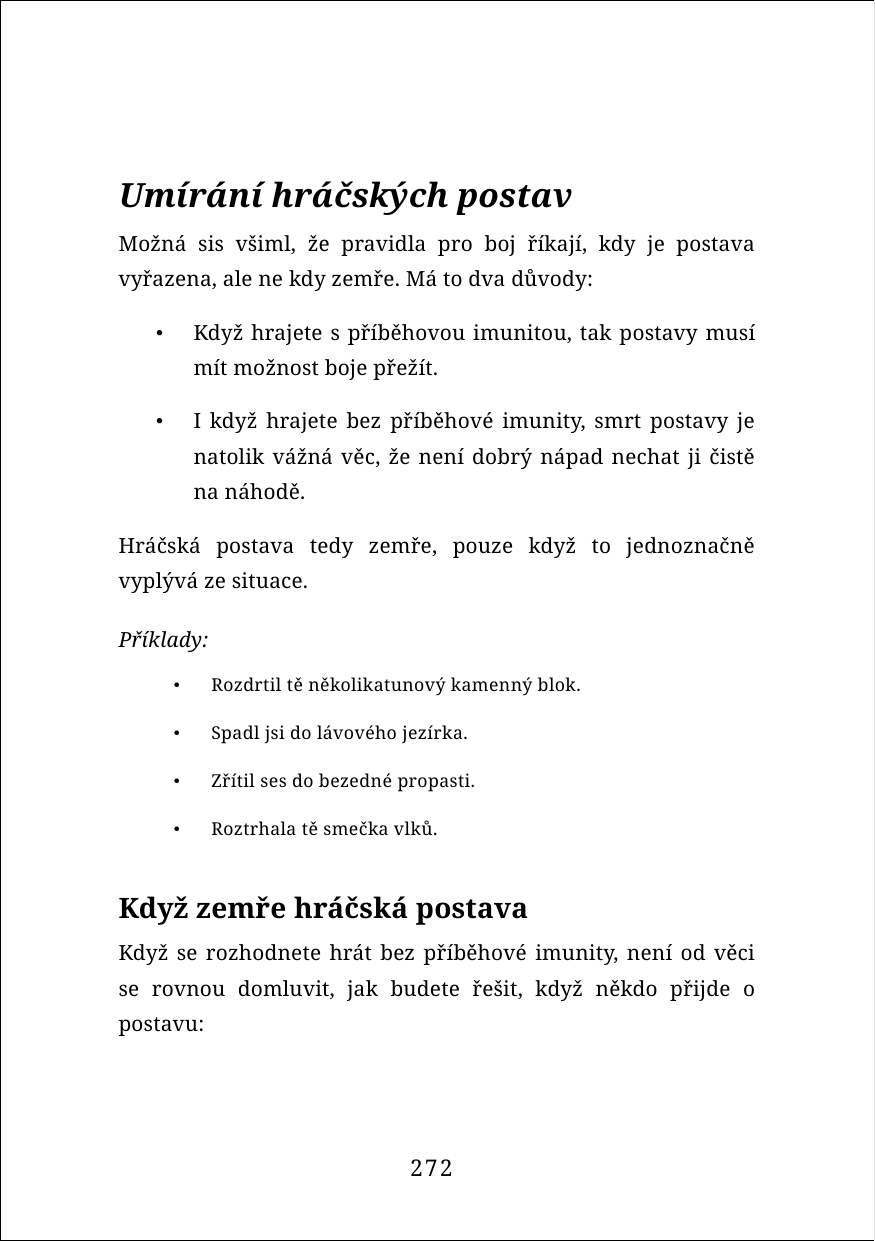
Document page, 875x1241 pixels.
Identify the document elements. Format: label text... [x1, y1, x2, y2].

list Spadl jsi do lávového jezírka. [173, 721, 756, 745]
list Rozdrtil tě několikatunový kamenný blok. [173, 673, 756, 697]
text Příklady: [118, 625, 756, 654]
list I když hrajete bez příběhové imunity, smrt postavy je natolik vážná věc, že není dobrý nápad nechat ji čistě na náhodě. [156, 406, 756, 506]
subtitle Když zemře hráčská postava [118, 888, 756, 926]
text Když se rozhodnete hrát bez příběhové imunity, není od věci se rovnou domluvit, jak budete řešit, když někdo přijde o postavu: [118, 938, 756, 1038]
list Když hrajete s příběhovou imunitou, tak postavy musí mít možnost boje přežít. [156, 318, 756, 382]
text Hráčská postava tedy zemře, pouze když to jednoznačně vyplývá ze situace. [118, 531, 756, 595]
text Možná sis všiml, že pravidla pro boj říkají, kdy je postava vyřazena, ale ne kdy zemře. Má to dva důvody: [118, 229, 756, 293]
subtitle Umírání hráčských postav [118, 172, 756, 217]
list Roztrhala tě smečka vlků. [173, 816, 756, 841]
list Zřítil ses do bezedné propasti. [173, 768, 756, 793]
